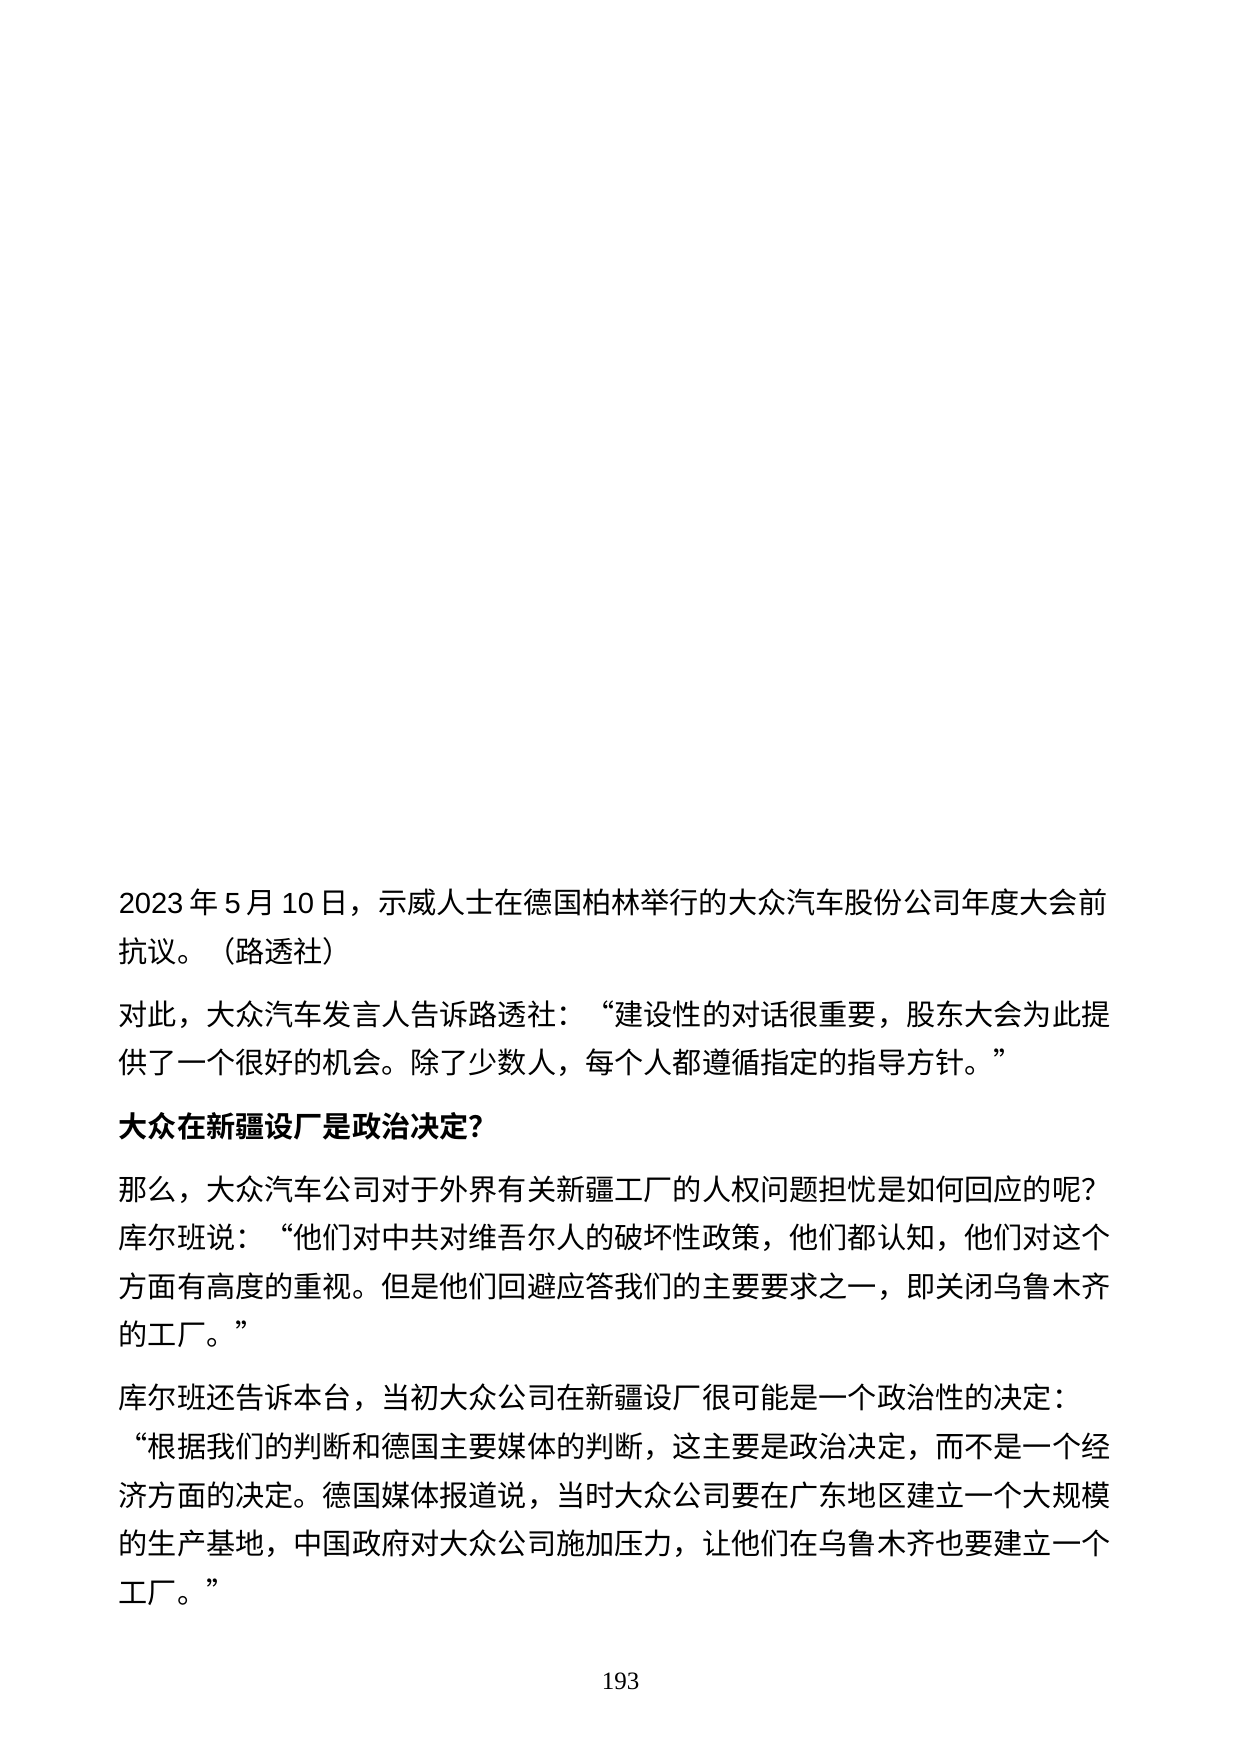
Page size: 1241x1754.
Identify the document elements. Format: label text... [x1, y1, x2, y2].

text 大众在新疆设厂是政治决定？ [118, 1103, 1122, 1145]
text 对此，大众汽车发言人告诉路透社：“建设性的对话很重要，股东大会为此提供了一个很好的机会。除了少数人，每个人都遵循指定的指导方针。” [118, 991, 1122, 1082]
text 那么，大众汽车公司对于外界有关新疆工厂的人权问题担忧是如何回应的呢？库尔班说：“他们对中共对维吾尔人的破坏性政策，他们都认知，他们对这个方面有高度的重视。但是他们回避应答我们的主要要求之一，即关闭乌鲁木齐的工厂。” [118, 1166, 1122, 1354]
text 库尔班还告诉本台，当初大众公司在新疆设厂很可能是一个政治性的决定：“根据我们的判断和德国主要媒体的判断，这主要是政治决定，而不是一个经济方面的决定。德国媒体报道说，当时大众公司要在广东地区建立一个大规模的生产基地，中国政府对大众公司施加压力，让他们在乌鲁木齐也要建立一个工厂。” [118, 1375, 1122, 1611]
text 2023年5月10日，示威人士在德国柏林举行的大众汽车股份公司年度大会前抗议。（路透社） [118, 118, 1122, 971]
